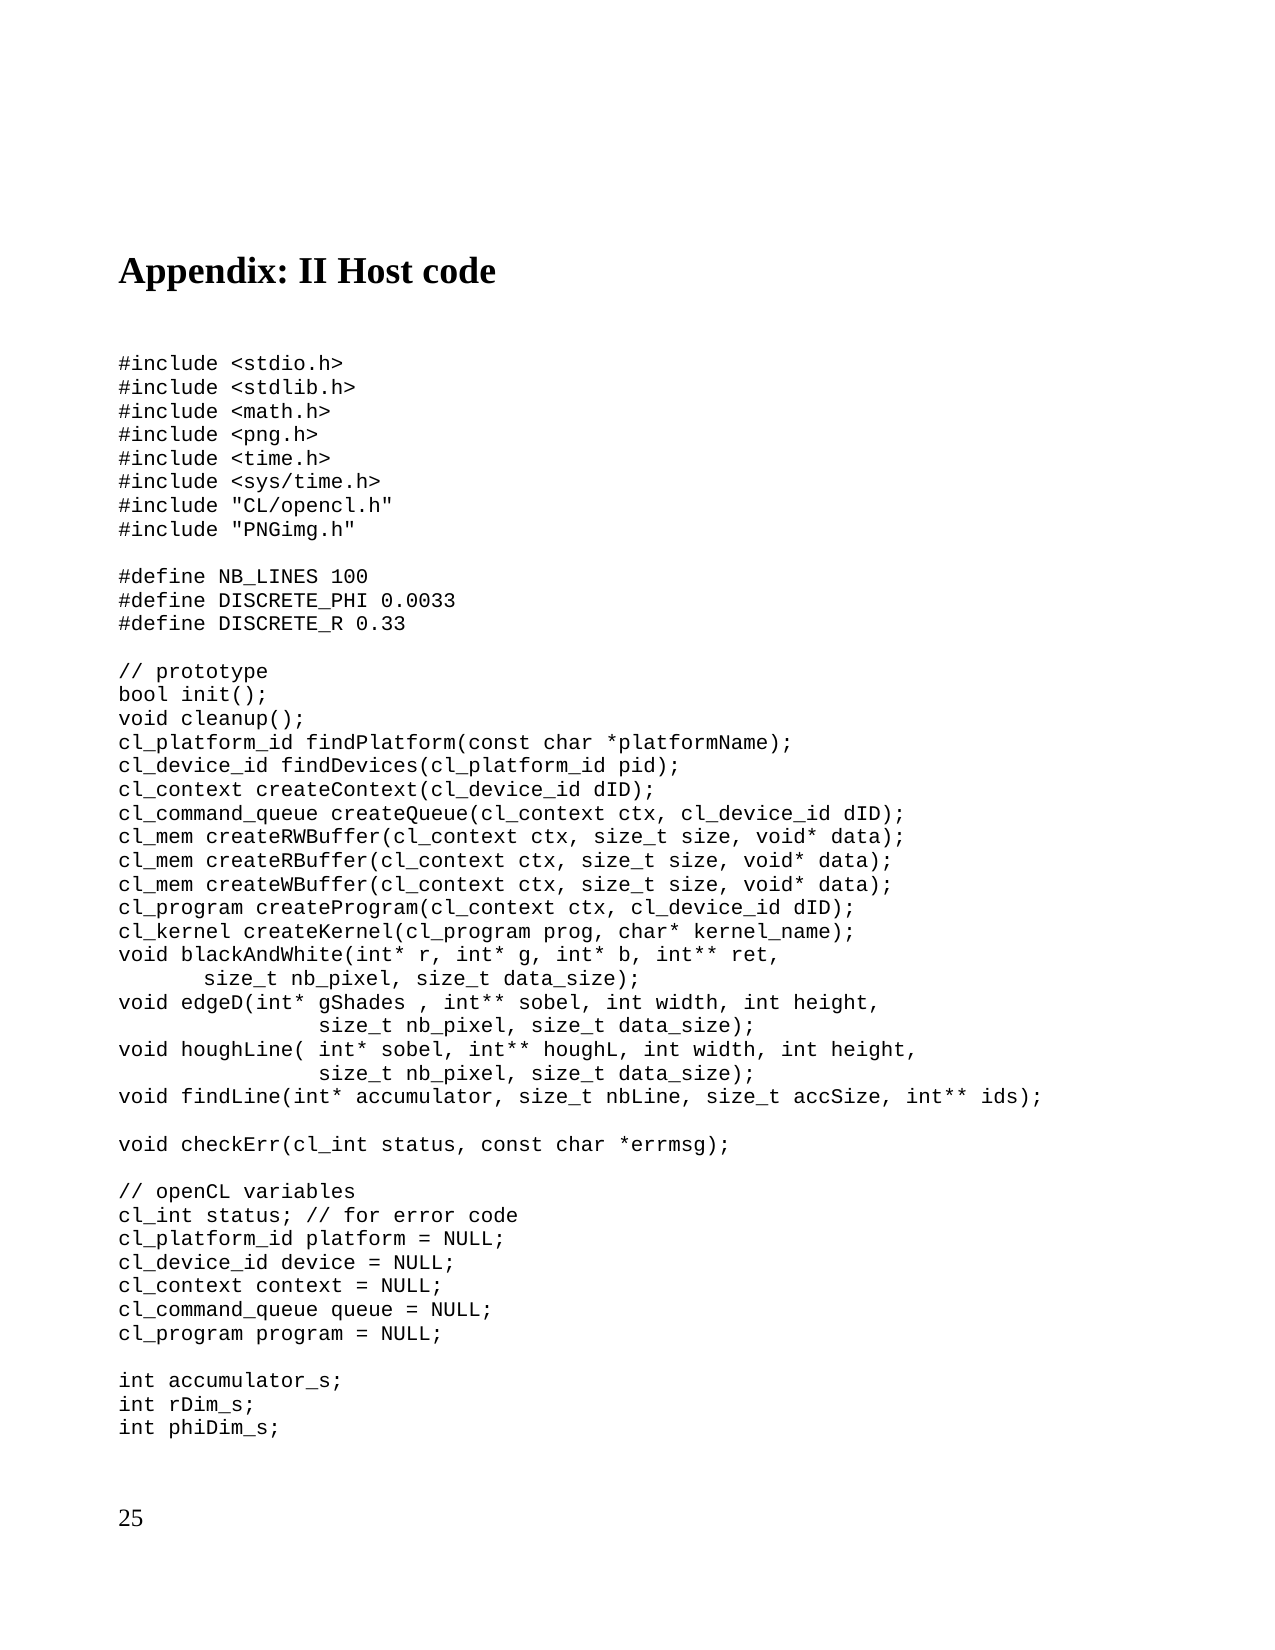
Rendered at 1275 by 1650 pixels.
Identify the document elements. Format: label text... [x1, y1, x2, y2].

text size_t nb_pixel, size_t data_size); [118, 1015, 1157, 1039]
text cl_mem createWBuffer(cl_context ctx, size_t size, void* data); [118, 873, 1157, 897]
text size_t nb_pixel, size_t data_size); [118, 1063, 1157, 1086]
text cl_mem createRBuffer(cl_context ctx, size_t size, void* data); [118, 850, 1157, 873]
text size_t nb_pixel, size_t data_size); [118, 968, 1157, 992]
text #include <math.h> [118, 401, 1157, 424]
text #include <stdio.h> [118, 353, 1157, 377]
text void blackAndWhite(int* r, int* g, int* b, int** ret, [118, 944, 1157, 968]
text void findLine(int* accumulator, size_t nbLine, size_t accSize, int** ids); [118, 1086, 1157, 1110]
text void edgeD(int* gShades , int** sobel, int width, int height, [118, 992, 1157, 1015]
text cl_mem createRWBuffer(cl_context ctx, size_t size, void* data); [118, 826, 1157, 850]
text #include <png.h> [118, 424, 1157, 448]
text cl_int status; // for error code [118, 1204, 1157, 1228]
text #include "PNGimg.h" [118, 519, 1157, 542]
text cl_platform_id findPlatform(const char *platformName); [118, 732, 1157, 755]
text cl_context context = NULL; [118, 1276, 1157, 1299]
text cl_platform_id platform = NULL; [118, 1228, 1157, 1252]
text cl_device_id findDevices(cl_platform_id pid); [118, 755, 1157, 779]
text int phiDim_s; [118, 1417, 1157, 1441]
text cl_command_queue queue = NULL; [118, 1299, 1157, 1323]
text // openCL variables [118, 1181, 1157, 1204]
text bool init(); [118, 684, 1157, 708]
text cl_device_id device = NULL; [118, 1252, 1157, 1276]
text #define NB_LINES 100 [118, 566, 1157, 590]
subtitle Appendix: II Host code [118, 248, 1157, 292]
text void checkErr(cl_int status, const char *errmsg); [118, 1134, 1157, 1157]
text void cleanup(); [118, 708, 1157, 732]
text #include "CL/opencl.h" [118, 495, 1157, 519]
text #include <sys/time.h> [118, 472, 1157, 495]
text #define DISCRETE_R 0.33 [118, 613, 1157, 637]
text #include <stdlib.h> [118, 377, 1157, 401]
text // prototype [118, 661, 1157, 684]
text cl_program program = NULL; [118, 1323, 1157, 1346]
text cl_kernel createKernel(cl_program prog, char* kernel_name); [118, 921, 1157, 944]
text cl_context createContext(cl_device_id dID); [118, 779, 1157, 803]
text int rDim_s; [118, 1394, 1157, 1417]
text #define DISCRETE_PHI 0.0033 [118, 590, 1157, 613]
text int accumulator_s; [118, 1370, 1157, 1394]
text #include <time.h> [118, 448, 1157, 472]
text cl_program createProgram(cl_context ctx, cl_device_id dID); [118, 897, 1157, 921]
text cl_command_queue createQueue(cl_context ctx, cl_device_id dID); [118, 803, 1157, 826]
text void houghLine( int* sobel, int** houghL, int width, int height, [118, 1039, 1157, 1063]
